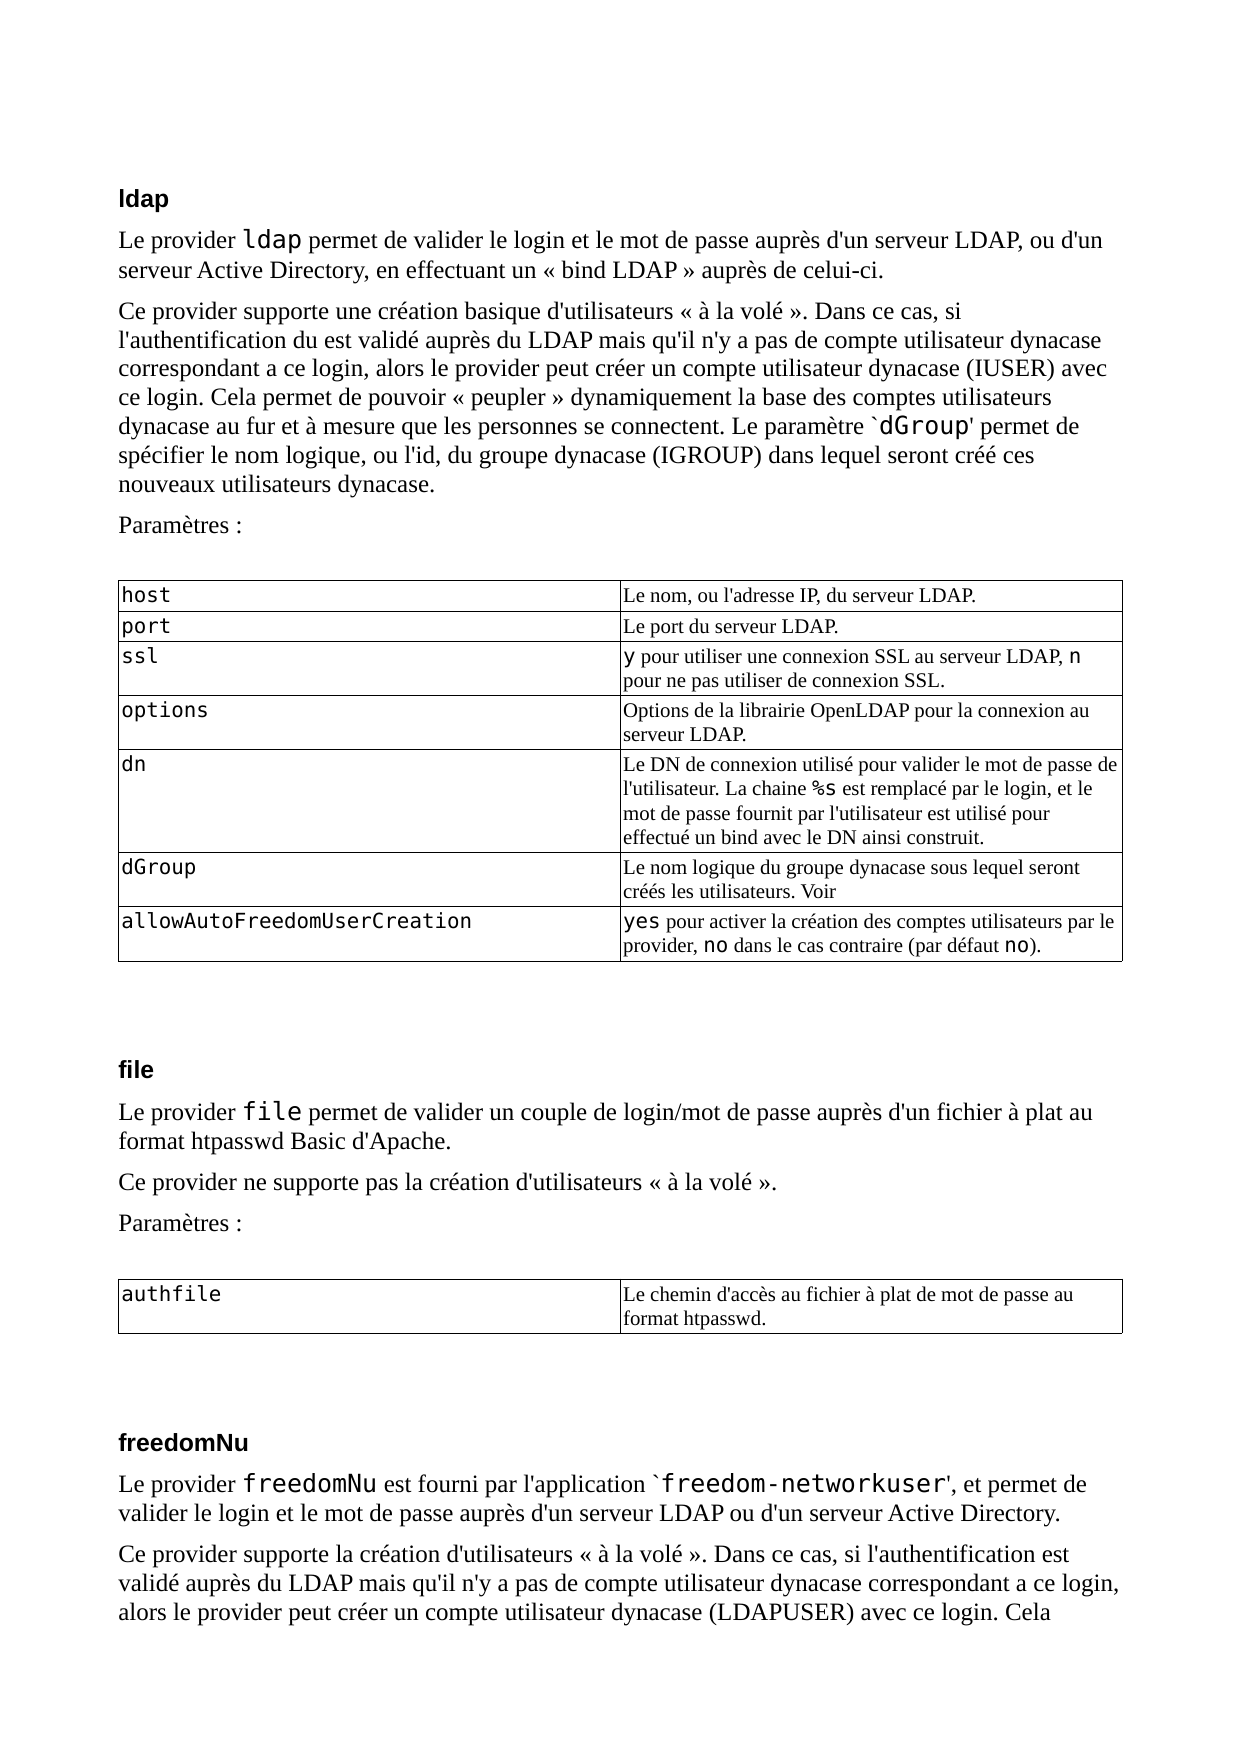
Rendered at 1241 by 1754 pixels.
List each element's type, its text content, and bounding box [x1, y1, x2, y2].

text Paramètres : [118, 1208, 1122, 1266]
table_cell Le port du serveur LDAP. [621, 612, 1122, 641]
subtitle file [118, 1056, 1122, 1084]
table_cell y pour utiliser une connexion SSL au serveur LDAP, n pour ne pas utiliser de connexion SSL. [621, 642, 1122, 695]
text Ce provider supporte la création d'utilisateurs « à la volé ». Dans ce cas, si l'authentification est validé auprès du LDAP mais qu'il n'y a pas de compte utilisateur dynacase correspondant a ce login, alors le provider peut créer un compte utilisateur dynacase (LDAPUSER) avec ce login. Cela [118, 1539, 1122, 1625]
table_cell yes pour activer la création des comptes utilisateurs par le provider, no dans le cas contraire (par défaut no). [621, 907, 1122, 961]
table_header Le nom, ou l'adresse IP, du serveur LDAP. [621, 581, 1122, 611]
text Ce provider ne supporte pas la création d'utilisateurs « à la volé ». [118, 1167, 1122, 1196]
table_header authfile [119, 1280, 620, 1332]
text Ce provider supporte une création basique d'utilisateurs « à la volé ». Dans ce cas, si l'authentification du est validé auprès du LDAP mais qu'il n'y a pas de compte utilisateur dynacase correspondant a ce login, alors le provider peut créer un compte utilisateur dynacase (IUSER) avec ce login. Cela permet de pouvoir « peupler » dynamiquement la base des comptes utilisateurs dynacase au fur et à mesure que les personnes se connectent. Le paramètre `dGroup' permet de spécifier le nom logique, ou l'id, du groupe dynacase (IGROUP) dans lequel seront créé ces nouveaux utilisateurs dynacase. [118, 296, 1122, 498]
table_cell allowAutoFreedomUserCreation [119, 907, 620, 961]
table_cell options [119, 696, 620, 749]
text Le provider file permet de valider un couple de login/mot de passe auprès d'un fichier à plat au format htpasswd Basic d'Apache. [118, 1097, 1122, 1155]
table_header host [119, 581, 620, 611]
table_cell Options de la librairie OpenLDAP pour la connexion au serveur LDAP. [621, 696, 1122, 749]
table_cell dGroup [119, 853, 620, 906]
table_cell ssl [119, 642, 620, 695]
subtitle ldap [118, 184, 1122, 213]
table_cell port [119, 612, 620, 641]
table_cell Le nom logique du groupe dynacase sous lequel seront créés les utilisateurs. Voir [621, 853, 1122, 906]
table_cell dn [119, 750, 620, 852]
table_header Le chemin d'accès au fichier à plat de mot de passe au format htpasswd. [621, 1280, 1122, 1332]
text Le provider ldap permet de valider le login et le mot de passe auprès d'un serveur LDAP, ou d'un serveur Active Directory, en effectuant un « bind LDAP » auprès de celui-ci. [118, 225, 1122, 283]
text Paramètres : [118, 510, 1122, 568]
subtitle freedomNu [118, 1428, 1122, 1456]
table_cell Le DN de connexion utilisé pour valider le mot de passe de l'utilisateur. La chaine %s est remplacé par le login, et le mot de passe fournit par l'utilisateur est utilisé pour effectué un bind avec le DN ainsi construit. [621, 750, 1122, 852]
text Le provider freedomNu est fourni par l'application `freedom-networkuser', et permet de valider le login et le mot de passe auprès d'un serveur LDAP ou d'un serveur Active Directory. [118, 1469, 1122, 1527]
